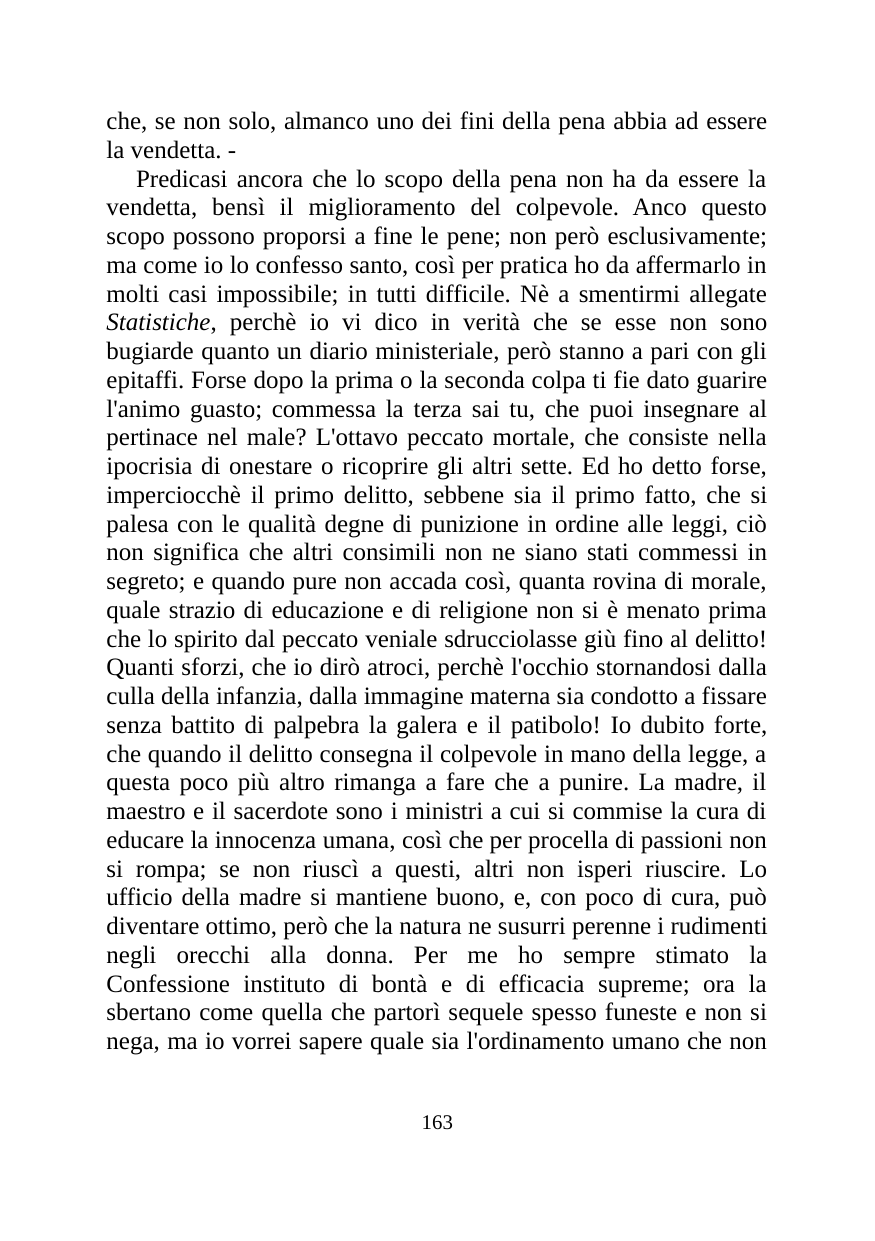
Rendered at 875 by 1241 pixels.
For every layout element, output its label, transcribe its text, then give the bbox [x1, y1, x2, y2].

text Predicasi ancora che lo scopo della pena non ha da essere la vendetta, bensì il miglioramento del colpevole. Anco questo scopo possono proporsi a fine le pene; non però esclusivamente; ma come io lo confesso santo, così per pratica ho da affermarlo in molti casi impossibile; in tutti difficile. Nè a smentirmi allegate Statistiche, perchè io vi dico in verità che se esse non sono bugiarde quanto un diario ministeriale, però stanno a pari con gli epitaffi. Forse dopo la prima o la seconda colpa ti fie dato guarire l'animo guasto; commessa la terza sai tu, che puoi insegnare al pertinace nel male? L'ottavo peccato mortale, che consiste nella ipocrisia di onestare o ricoprire gli altri sette. Ed ho detto forse, imperciocchè il primo delitto, sebbene sia il primo fatto, che si palesa con le qualità degne di punizione in ordine alle leggi, ciò non significa che altri consimili non ne siano stati commessi in segreto; e quando pure non accada così, quanta rovina di morale, quale strazio di educazione e di religione non si è menato prima che lo spirito dal peccato veniale sdrucciolasse giù fino al delitto! Quanti sforzi, che io dirò atroci, perchè l'occhio stornandosi dalla culla della infanzia, dalla immagine materna sia condotto a fissare senza battito di palpebra la galera e il patibolo! Io dubito forte, che quando il delitto consegna il colpevole in mano della legge, a questa poco più altro rimanga a fare che a punire. La madre, il maestro e il sacerdote sono i ministri a cui si commise la cura di educare la innocenza umana, così che per procella di passioni non si rompa; se non riuscì a questi, altri non isperi riuscire. Lo ufficio della madre si mantiene buono, e, con poco di cura, può diventare ottimo, però che la natura ne susurri perenne i rudimenti negli orecchi alla donna. Per me ho sempre stimato la Confessione instituto di bontà e di efficacia supreme; ora la sbertano come quella che partorì sequele spesso funeste e non si nega, ma io vorrei sapere quale sia l'ordinamento umano che non [106, 164, 768, 1055]
text che, se non solo, almanco uno dei fini della pena abbia ad essere la vendetta. - [106, 106, 768, 164]
